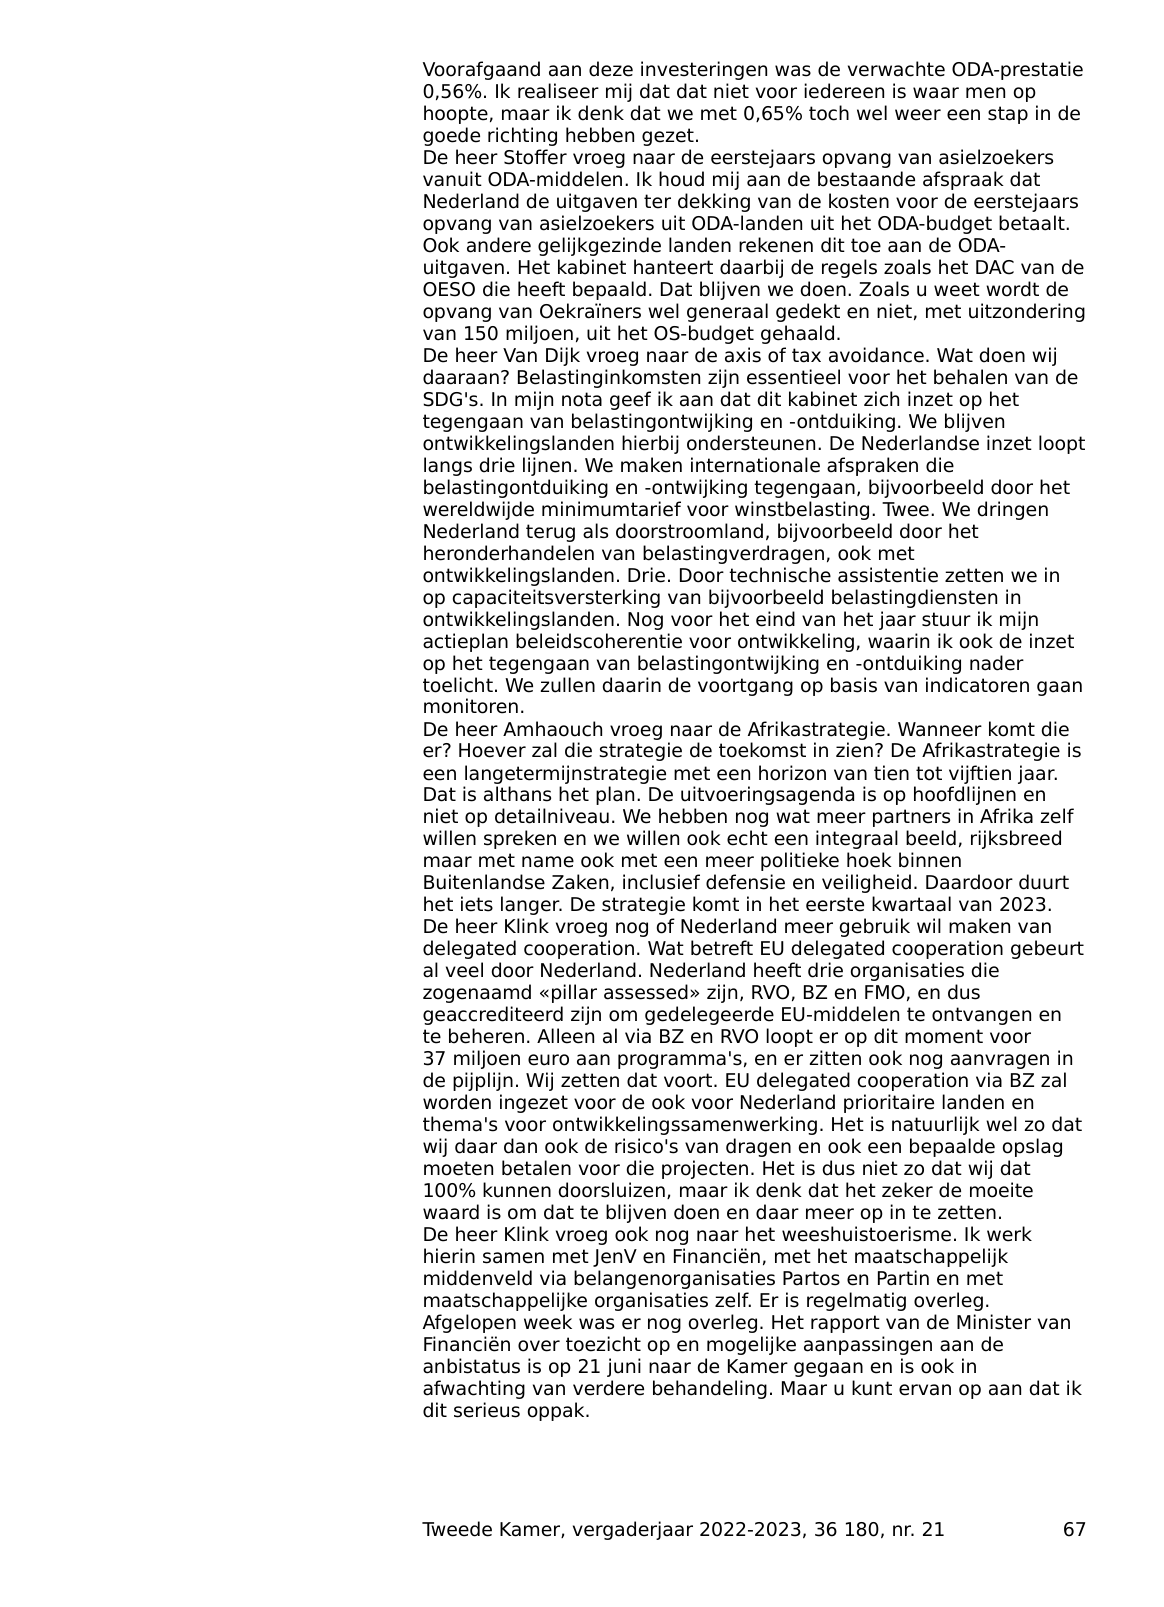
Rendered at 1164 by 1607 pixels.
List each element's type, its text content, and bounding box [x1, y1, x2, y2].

text Voorafgaand aan deze investeringen was de verwachte ODA-prestatie 0,56%. Ik realiseer mij dat dat niet voor iedereen is waar men op hoopte, maar ik denk dat we met 0,65% toch wel weer een stap in de goede richting hebben gezet. [422, 59, 1087, 147]
text De heer Klink vroeg nog of Nederland meer gebruik wil maken van delegated cooperation. Wat betreft EU delegated cooperation gebeurt al veel door Nederland. Nederland heeft drie organisaties die zogenaamd «pillar assessed» zijn, RVO, BZ en FMO, en dus geaccrediteerd zijn om gedelegeerde EU-middelen te ontvangen en te beheren. Alleen al via BZ en RVO loopt er op dit moment voor 37 miljoen euro aan programma's, en er zitten ook nog aanvragen in de pijplijn. Wij zetten dat voort. EU delegated cooperation via BZ zal worden ingezet voor de ook voor Nederland prioritaire landen en thema's voor ontwikkelingssamenwerking. Het is natuurlijk wel zo dat wij daar dan ook de risico's van dragen en ook een bepaalde opslag moeten betalen voor die projecten. Het is dus niet zo dat wij dat 100% kunnen doorsluizen, maar ik denk dat het zeker de moeite waard is om dat te blijven doen en daar meer op in te zetten. [422, 916, 1087, 1224]
text De heer Van Dijk vroeg naar de axis of tax avoidance. Wat doen wij daaraan? Belastinginkomsten zijn essentieel voor het behalen van de SDG's. In mijn nota geef ik aan dat dit kabinet zich inzet op het tegengaan van belastingontwijking en -ontduiking. We blijven ontwikkelingslanden hierbij ondersteunen. De Nederlandse inzet loopt langs drie lijnen. We maken internationale afspraken die belastingontduiking en -ontwijking tegengaan, bijvoorbeeld door het wereldwijde minimumtarief voor winstbelasting. Twee. We dringen Nederland terug als doorstroomland, bijvoorbeeld door het heronderhandelen van belastingverdragen, ook met ontwikkelingslanden. Drie. Door technische assistentie zetten we in op capaciteitsversterking van bijvoorbeeld belastingdiensten in ontwikkelingslanden. Nog voor het eind van het jaar stuur ik mijn actieplan beleidscoherentie voor ontwikkeling, waarin ik ook de inzet op het tegengaan van belastingontwijking en -ontduiking nader toelicht. We zullen daarin de voortgang op basis van indicatoren gaan monitoren. [422, 345, 1087, 718]
text De heer Stoffer vroeg naar de eerstejaars opvang van asielzoekers vanuit ODA-middelen. Ik houd mij aan de bestaande afspraak dat Nederland de uitgaven ter dekking van de kosten voor de eerstejaars opvang van asielzoekers uit ODA-landen uit het ODA-budget betaalt. Ook andere gelijkgezinde landen rekenen dit toe aan de ODA-uitgaven. Het kabinet hanteert daarbij de regels zoals het DAC van de OESO die heeft bepaald. Dat blijven we doen. Zoals u weet wordt de opvang van Oekraïners wel generaal gedekt en niet, met uitzondering van 150 miljoen, uit het OS-budget gehaald. [422, 147, 1087, 345]
text De heer Amhaouch vroeg naar de Afrikastrategie. Wanneer komt die er? Hoever zal die strategie de toekomst in zien? De Afrikastrategie is een langetermijnstrategie met een horizon van tien tot vijftien jaar. Dat is althans het plan. De uitvoeringsagenda is op hoofdlijnen en niet op detailniveau. We hebben nog wat meer partners in Afrika zelf willen spreken en we willen ook echt een integraal beeld, rijksbreed maar met name ook met een meer politieke hoek binnen Buitenlandse Zaken, inclusief defensie en veiligheid. Daardoor duurt het iets langer. De strategie komt in het eerste kwartaal van 2023. [422, 718, 1087, 916]
text De heer Klink vroeg ook nog naar het weeshuistoerisme. Ik werk hierin samen met JenV en Financiën, met het maatschappelijk middenveld via belangenorganisaties Partos en Partin en met maatschappelijke organisaties zelf. Er is regelmatig overleg. Afgelopen week was er nog overleg. Het rapport van de Minister van Financiën over toezicht op en mogelijke aanpassingen aan de anbistatus is op 21 juni naar de Kamer gegaan en is ook in afwachting van verdere behandeling. Maar u kunt ervan op aan dat ik dit serieus oppak. [422, 1224, 1087, 1422]
